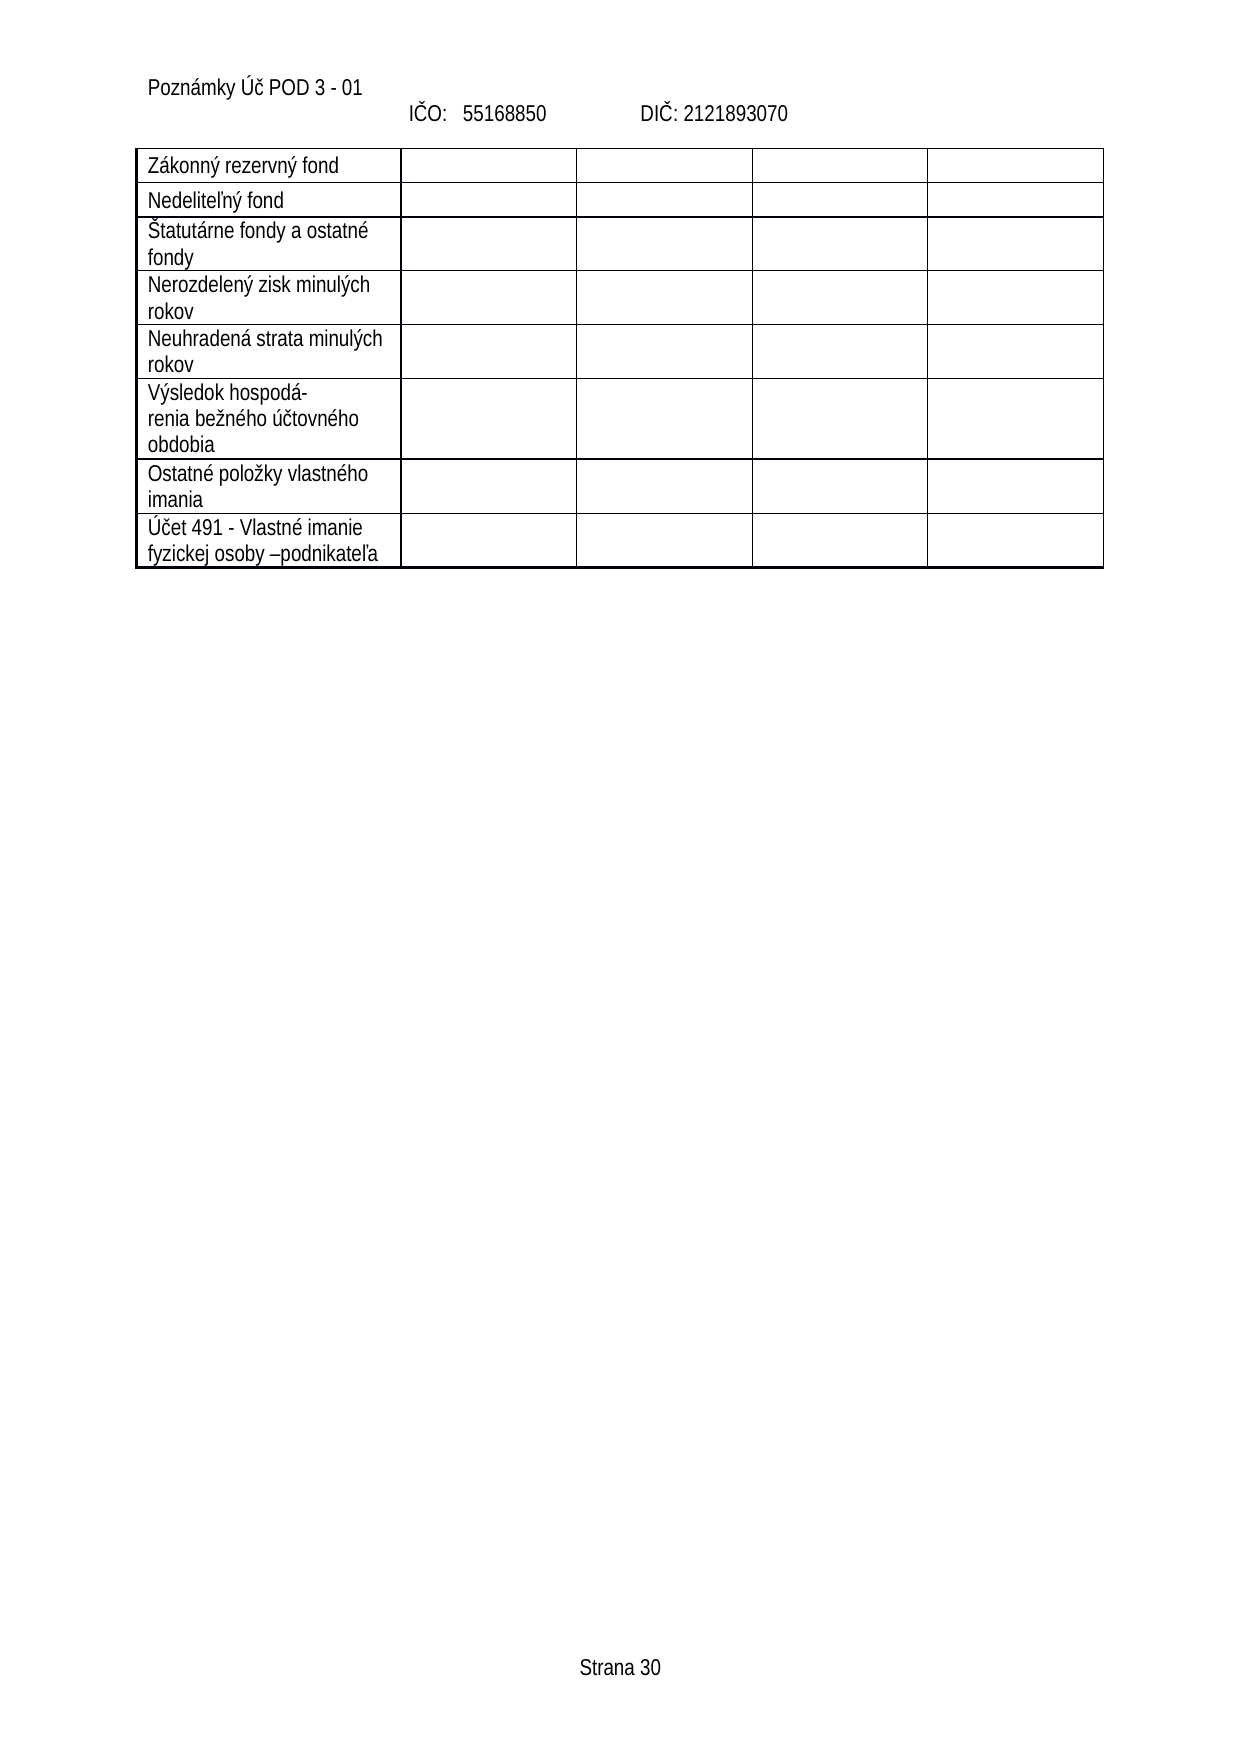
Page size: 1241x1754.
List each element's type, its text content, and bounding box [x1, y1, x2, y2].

table_cell [402, 325, 576, 378]
table_cell [928, 218, 1103, 270]
table_cell [928, 325, 1103, 378]
table_cell Ostatné položky vlastného imania [138, 460, 400, 513]
table_cell [928, 149, 1103, 182]
table_cell [928, 514, 1103, 566]
table_cell [402, 149, 576, 182]
table_cell [402, 514, 576, 566]
table_cell [928, 271, 1103, 324]
table_cell Nedeliteľný fond [138, 183, 400, 216]
table_cell [753, 460, 927, 513]
table_cell [402, 183, 576, 216]
table_cell [402, 460, 576, 513]
table_cell [402, 379, 576, 458]
table_cell [577, 325, 752, 378]
table_cell [753, 325, 927, 378]
table_cell [402, 271, 576, 324]
table_cell [753, 271, 927, 324]
table_cell [753, 218, 927, 270]
table_cell [753, 183, 927, 216]
table_cell [753, 149, 927, 182]
table_cell [928, 460, 1103, 513]
table_cell Nerozdelený zisk minulých rokov [138, 271, 400, 324]
table_cell Výsledok hospodá-renia bežného účtovného obdobia [138, 379, 400, 458]
table_cell [577, 460, 752, 513]
table_cell [577, 271, 752, 324]
table_cell [402, 218, 576, 270]
table_cell [577, 149, 752, 182]
table_cell Štatutárne fondy a ostatné fondy [138, 218, 400, 270]
table_cell Zákonný rezervný fond [138, 149, 400, 182]
table_cell Neuhradená strata minulých rokov [138, 325, 400, 378]
table_cell Účet 491 - Vlastné imanie fyzickej osoby –podnikateľa [138, 514, 400, 566]
table_cell [753, 379, 927, 458]
table_cell [577, 379, 752, 458]
table_cell [753, 514, 927, 566]
table_cell [577, 218, 752, 270]
table_cell [577, 514, 752, 566]
table_cell [928, 379, 1103, 458]
table_cell [928, 183, 1103, 216]
table_cell [577, 183, 752, 216]
